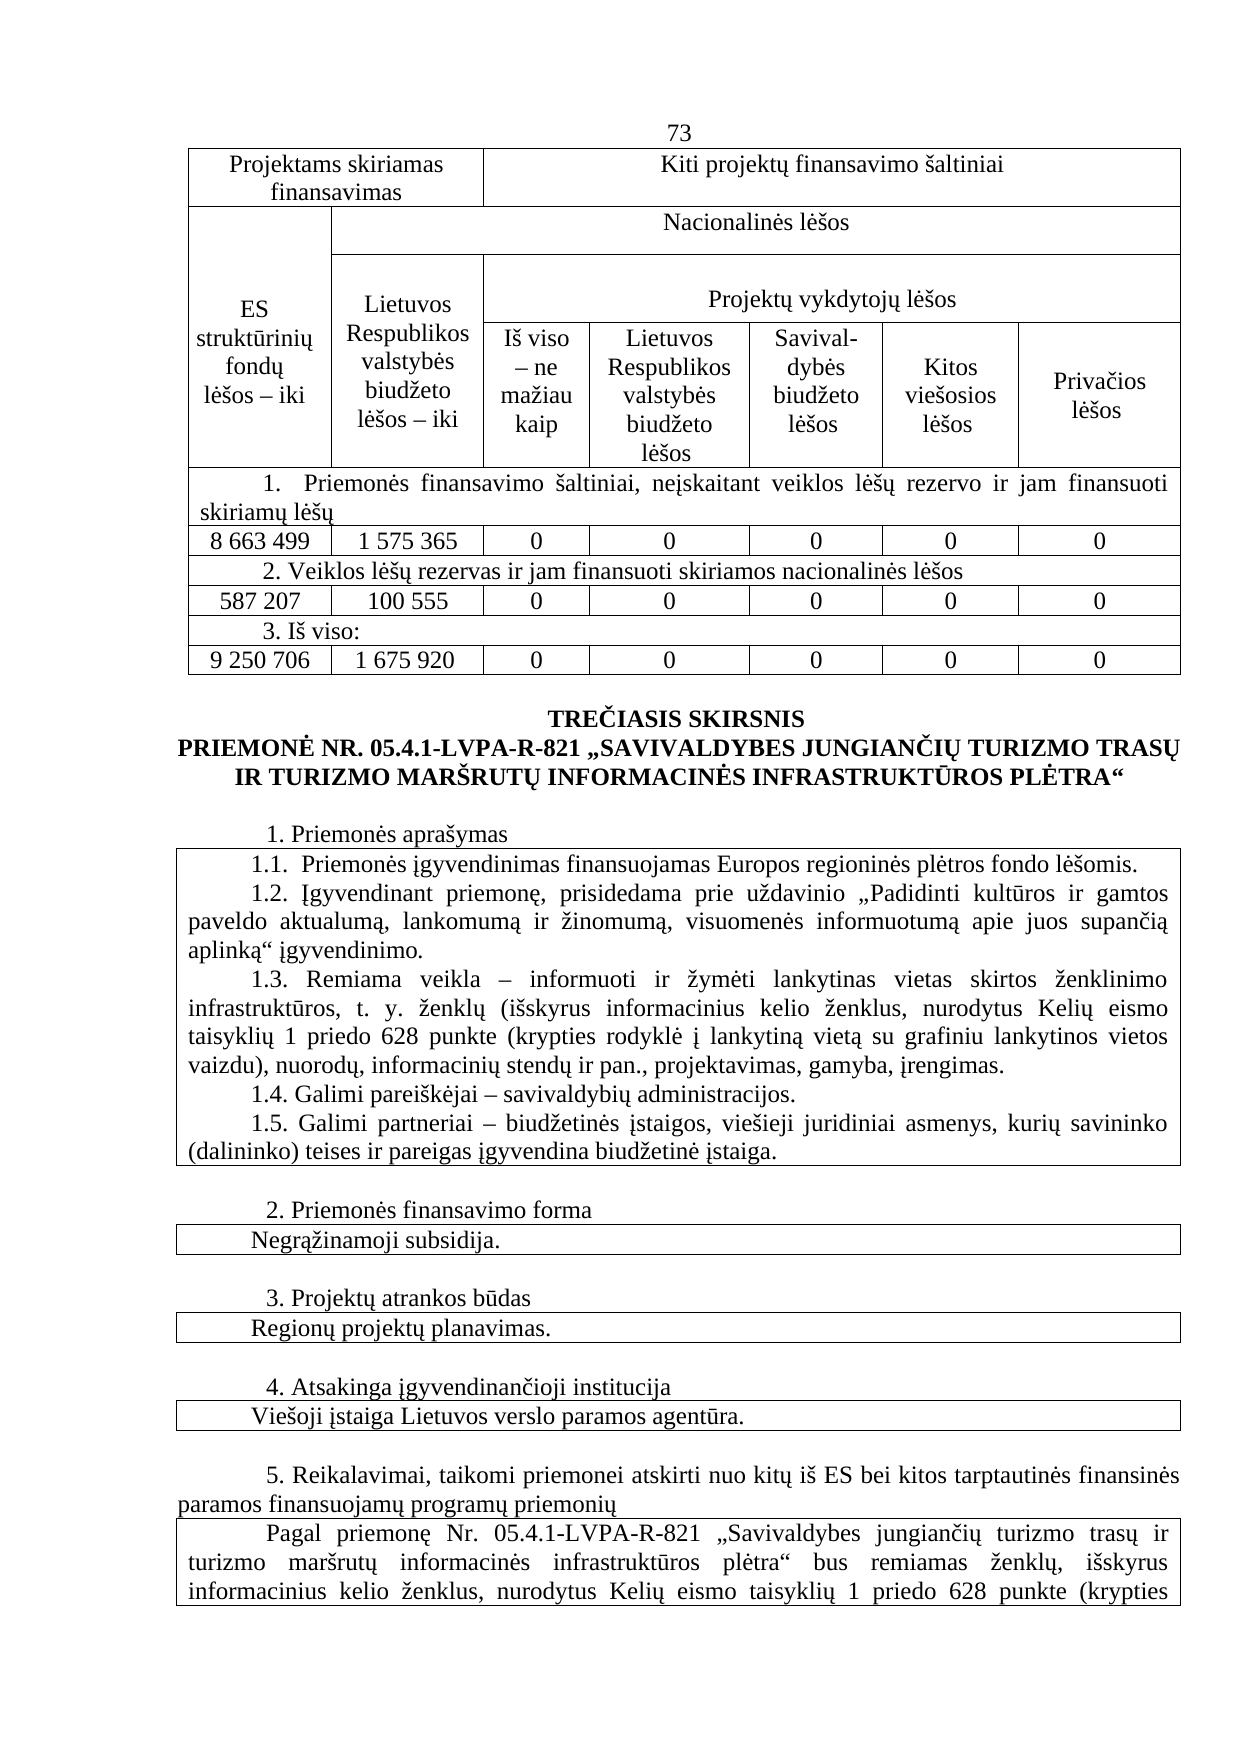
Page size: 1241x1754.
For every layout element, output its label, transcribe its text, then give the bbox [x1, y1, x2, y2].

table_cell 1.4. Galimi pareiškėjai – savivaldybių administracijos. 1.5. Galimi partneriai – biudžetinės įstaigos, viešieji juridiniai asmenys, kurių savininko (dalininko) teises ir pareigas įgyvendina biudžetinė įstaiga. [177, 1079, 1180, 1165]
table_cell Lietuvos Respublikos valstybės biudžeto lėšos [590, 323, 749, 467]
table_cell 0 [484, 646, 589, 674]
text 5. Reikalavimai, taikomi priemonei atskirti nuo kitų iš ES bei kitos tarptautinės finansinės paramos finansuojamų programų priemonių [177, 1460, 1181, 1517]
text 2. Priemonės finansavimo forma [251, 1195, 1181, 1224]
table_header Viešoji įstaiga Lietuvos verslo paramos agentūra. [177, 1401, 1180, 1430]
table_cell 1. Priemonės finansavimo šaltiniai, neįskaitant veiklos lėšų rezervo ir jam finansuoti skiriamų lėšų [189, 468, 1180, 525]
table_cell 1.3. Remiama veikla – informuoti ir žymėti lankytinas vietas skirtos ženklinimo infrastruktūros, t. y. ženklų (išskyrus informacinius kelio ženklus, nurodytus Kelių eismo taisyklių 1 priedo 628 punkte (krypties rodyklė į lankytiną vietą su grafiniu lankytinos vietos vaizdu), nuorodų, informacinių stendų ir pan., projektavimas, gamyba, įrengimas. [177, 964, 1180, 1079]
table_cell Lietuvos Respublikos valstybės biudžeto lėšos – iki [332, 255, 483, 467]
table_cell 0 [750, 586, 882, 615]
table_cell 1.2. Įgyvendinant priemonę, prisidedama prie uždavinio „Padidinti kultūros ir gamtos paveldo aktualumą, lankomumą ir žinomumą, visuomenės informuotumą apie juos supančią aplinką“ įgyvendinimo. [177, 878, 1180, 964]
table_cell 1 575 365 [332, 526, 483, 555]
table_cell Savival-dybės biudžeto lėšos [750, 323, 882, 467]
table_cell 0 [1019, 586, 1180, 615]
table_cell 0 [590, 526, 749, 555]
table_cell 0 [883, 526, 1018, 555]
table_cell 0 [484, 586, 589, 615]
table_cell ES struktūrinių fondų lėšos – iki [189, 207, 331, 467]
table_cell Iš viso – ne mažiau kaip [484, 323, 589, 467]
table_cell 0 [484, 526, 589, 555]
table_cell 0 [1019, 646, 1180, 674]
table_cell 0 [590, 586, 749, 615]
table_cell 0 [590, 646, 749, 674]
table_cell 0 [750, 526, 882, 555]
table_cell 587 207 [189, 586, 331, 615]
text PRIEMONĖ NR. 05.4.1-LVPA-R-821 „SAVIVALDYBES JUNGIANČIŲ TURIZMO TRASŲ IR TURIZMO MARŠRUTŲ INFORMACINĖS INFRASTRUKTŪROS PLĖTRA“ [177, 733, 1181, 790]
table_header 1.1. Priemonės įgyvendinimas finansuojamas Europos regioninės plėtros fondo lėšomis. [177, 849, 1180, 878]
table_cell 0 [1019, 526, 1180, 555]
table_cell 9 250 706 [189, 646, 331, 674]
table_cell 2. Veiklos lėšų rezervas ir jam finansuoti skiriamos nacionalinės lėšos [189, 556, 1180, 585]
text 3. Projektų atrankos būdas [252, 1283, 1181, 1312]
table_cell 0 [883, 646, 1018, 674]
text 1. Priemonės aprašymas [244, 819, 1181, 848]
text 4. Atsakinga įgyvendinančioji institucija [177, 1372, 1181, 1400]
table_cell 0 [750, 646, 882, 674]
table_cell 0 [883, 586, 1018, 615]
table_cell 3. Iš viso: [189, 616, 1180, 644]
table_header Pagal priemonę Nr. 05.4.1-LVPA-R-821 „Savivaldybes jungiančių turizmo trasų ir turizmo maršrutų informacinės infrastruktūros plėtra“ bus remiamas ženklų, išskyrus informacinius kelio ženklus, nurodytus Kelių eismo taisyklių 1 priedo 628 punkte (krypties [177, 1519, 1180, 1605]
table_cell 8 663 499 [189, 526, 331, 555]
table_cell 1 675 920 [332, 646, 483, 674]
table_cell Kitos viešosios lėšos [883, 323, 1018, 467]
table_cell Privačios lėšos [1019, 323, 1180, 467]
text TREČIASIS SKIRSNIS [177, 704, 1181, 733]
table_cell Projektų vykdytojų lėšos [484, 255, 1180, 322]
table_header Negrąžinamoji subsidija. [177, 1225, 1180, 1253]
table_cell 100 555 [332, 586, 483, 615]
table_cell Nacionalinės lėšos [332, 207, 1180, 254]
table_header Kiti projektų finansavimo šaltiniai [484, 149, 1180, 206]
table_header Regionų projektų planavimas. [177, 1313, 1180, 1342]
table_header Projektams skiriamas finansavimas [189, 149, 483, 206]
